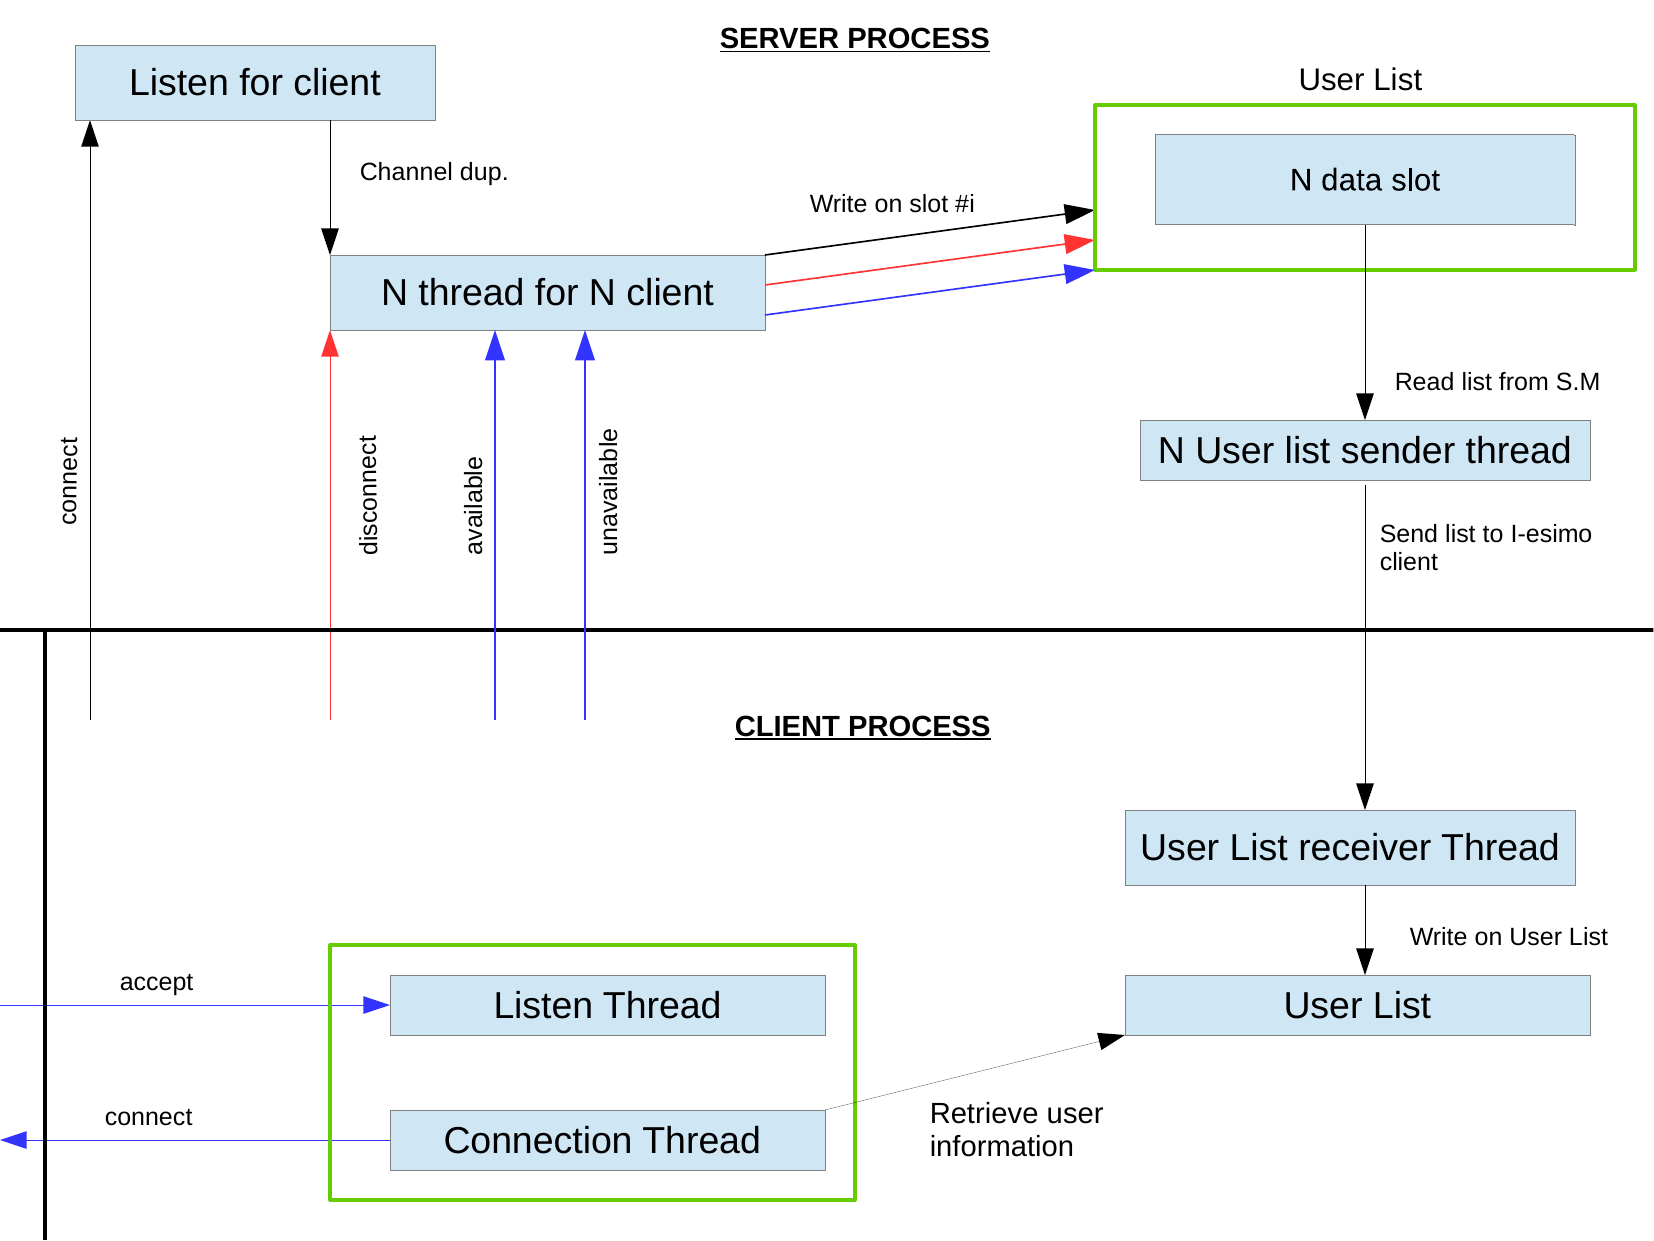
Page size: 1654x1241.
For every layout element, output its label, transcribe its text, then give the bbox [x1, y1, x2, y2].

text_box Write on User List [1395, 915, 1636, 961]
text_box User List [1125, 975, 1591, 1036]
text_box [1095, 105, 1636, 271]
text_box connect [90, 1095, 286, 1139]
text_box accept [105, 960, 301, 1004]
text_box CLIENT PROCESS [720, 702, 1021, 751]
text_box User List [1275, 54, 1654, 106]
text_box unavailable [586, 404, 659, 571]
text_box connect [45, 405, 91, 541]
text_box N User list sender thread [1140, 420, 1591, 481]
text_box available [451, 434, 496, 571]
text_box [330, 945, 856, 1201]
text_box Write on slot #i [795, 181, 1036, 256]
text_box Read list from S.M [1380, 360, 1636, 431]
text_box N thread for N client [330, 255, 766, 331]
text_box Retrieve user information [915, 1089, 1126, 1171]
text_box Listen for client [75, 45, 436, 121]
text_box User List receiver Thread [1125, 810, 1576, 886]
text_box disconnect [344, 375, 391, 571]
text_box Channel dup. [345, 150, 526, 194]
text_box Send list to I-esimo client [1365, 512, 1636, 584]
text_box SERVER PROCESS [705, 15, 1141, 63]
